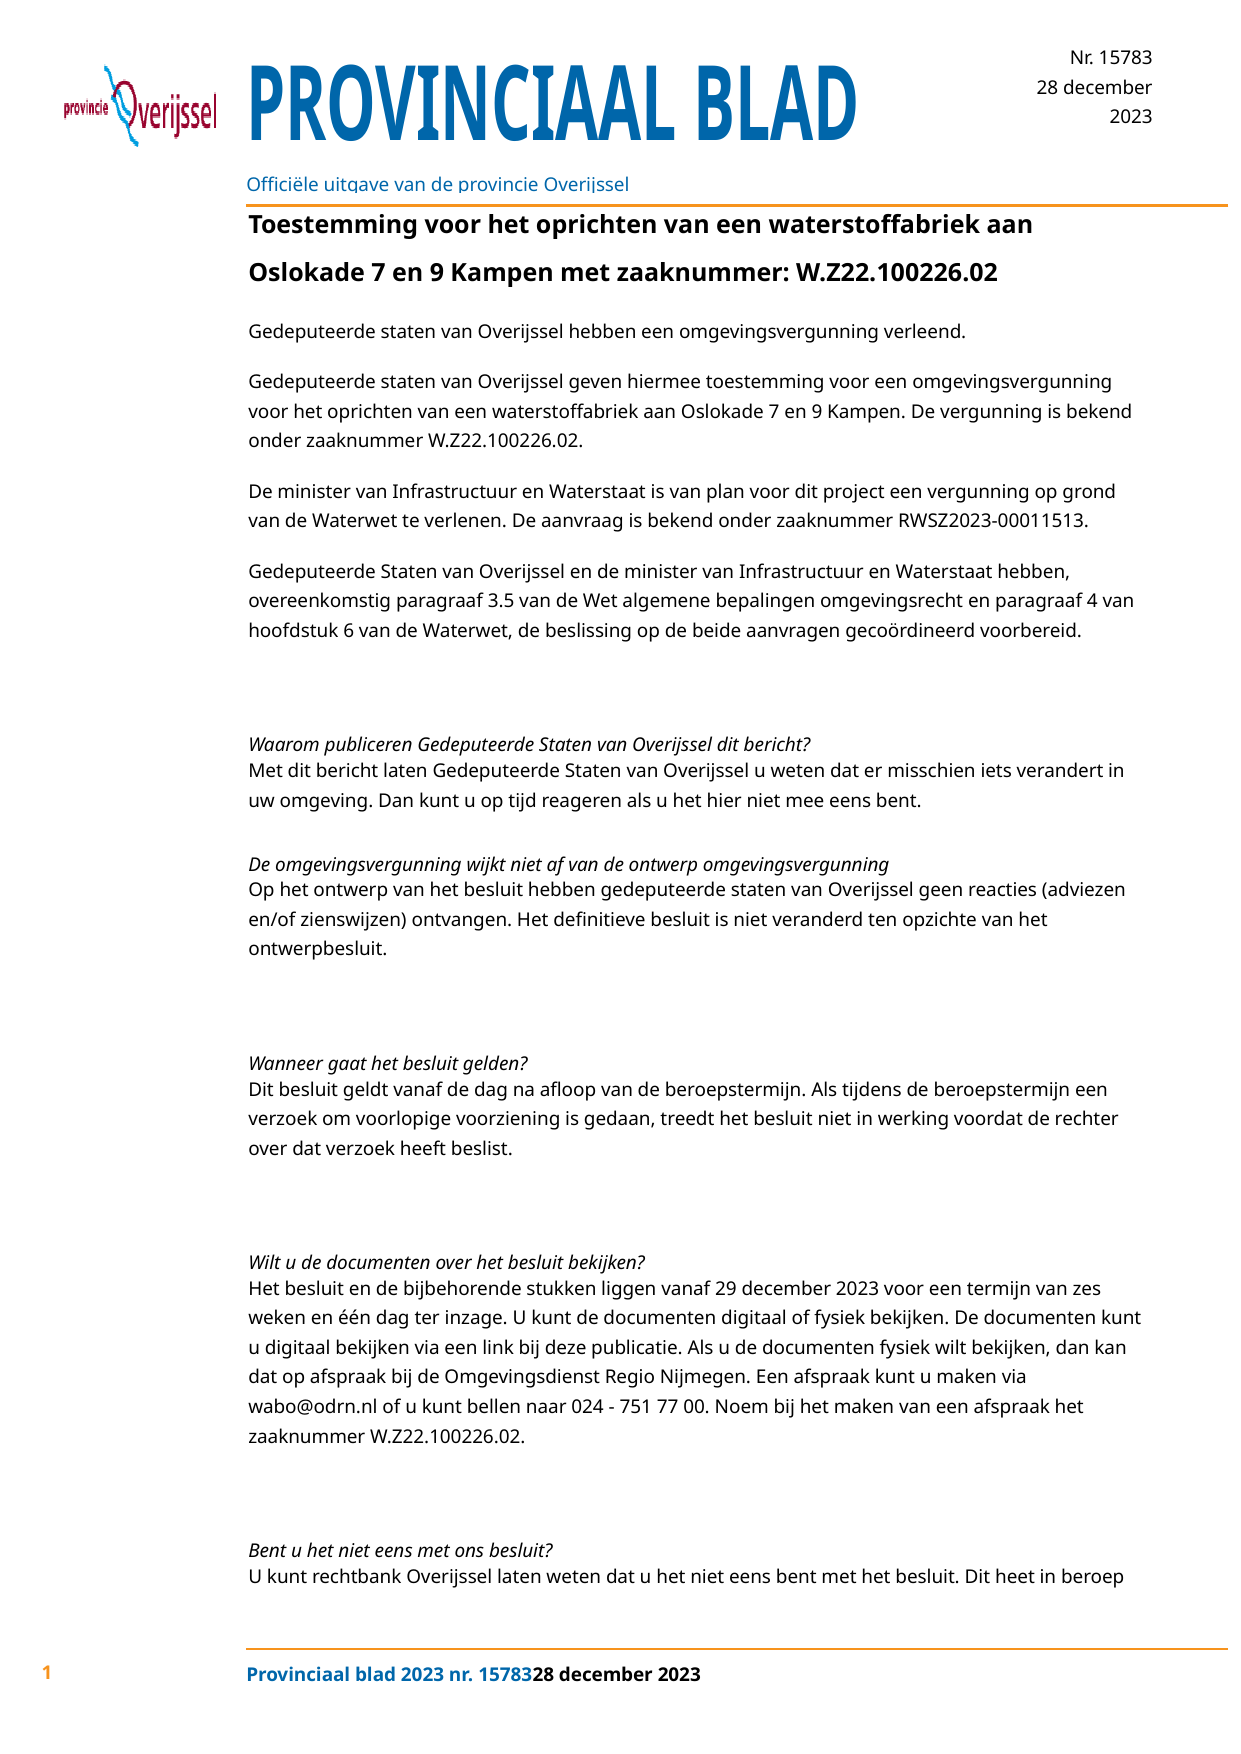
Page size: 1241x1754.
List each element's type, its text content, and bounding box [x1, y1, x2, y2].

text De minister van Infrastructuur en Waterstaat is van plan voor dit project een vergunning op grond van de Waterwet te verlenen. De aanvraag is bekend onder zaaknummer RWSZ2023-00011513. [248, 478, 1152, 533]
text Gedeputeerde staten van Overijssel geven hiermee toestemming voor een omgevingsvergunning voor het oprichten van een waterstoffabriek aan Oslokade 7 en 9 Kampen. De vergunning is bekend onder zaaknummer W.Z22.100226.02. [248, 368, 1152, 453]
text Toestemming voor het oprichten van een waterstoffabriek aan Oslokade 7 en 9 Kampen met zaaknummer: W.Z22.100226.02 [248, 207, 1152, 288]
text Dit besluit geldt vanaf de dag na afloop van de beroepstermijn. Als tijdens de beroepstermijn een verzoek om voorlopige voorziening is gedaan, treedt het besluit niet in werking voordat de rechter over dat verzoek heeft beslist. [248, 1076, 1152, 1161]
text Wanneer gaat het besluit gelden? [248, 1050, 1152, 1076]
text Op het ontwerp van het besluit hebben gedeputeerde staten van Overijssel geen reacties (adviezen en/of zienswijzen) ontvangen. Het definitieve besluit is niet veranderd ten opzichte van het ontwerpbesluit. [248, 876, 1152, 961]
text Gedeputeerde staten van Overijssel hebben een omgevingsvergunning verleend. [248, 318, 1152, 344]
text Wilt u de documenten over het besluit bekijken? [248, 1249, 1152, 1275]
text Gedeputeerde Staten van Overijssel en de minister van Infrastructuur en Waterstaat hebben, overeenkomstig paragraaf 3.5 van de Wet algemene bepalingen omgevingsrecht en paragraaf 4 van hoofdstuk 6 van de Waterwet, de beslissing op de beide aanvragen gecoördineerd voorbereid. [248, 558, 1152, 643]
picture [41, 47, 231, 172]
text U kunt rechtbank Overijssel laten weten dat u het niet eens bent met het besluit. Dit heet in beroep [248, 1563, 1152, 1589]
text Bent u het niet eens met ons besluit? [248, 1537, 1152, 1563]
text Met dit bericht laten Gedeputeerde Staten van Overijssel u weten dat er misschien iets verandert in uw omgeving. Dan kunt u op tijd reageren als u het hier niet mee eens bent. [248, 757, 1152, 812]
text Het besluit en de bijbehorende stukken liggen vanaf 29 december 2023 voor een termijn van zes weken en één dag ter inzage. U kunt de documenten digitaal of fysiek bekijken. De documenten kunt u digitaal bekijken via een link bij deze publicatie. Als u de documenten fysiek wilt bekijken, dan kan dat op afspraak bij de Omgevingsdienst Regio Nijmegen. Een afspraak kunt u maken via wabo@odrn.nl of u kunt bellen naar 024 - 751 77 00. Noem bij het maken van een afspraak het zaaknummer W.Z22.100226.02. [248, 1275, 1152, 1449]
text De omgevingsvergunning wijkt niet af van de ontwerp omgevingsvergunning [248, 851, 1152, 876]
text Waarom publiceren Gedeputeerde Staten van Overijssel dit bericht? [248, 731, 1152, 757]
